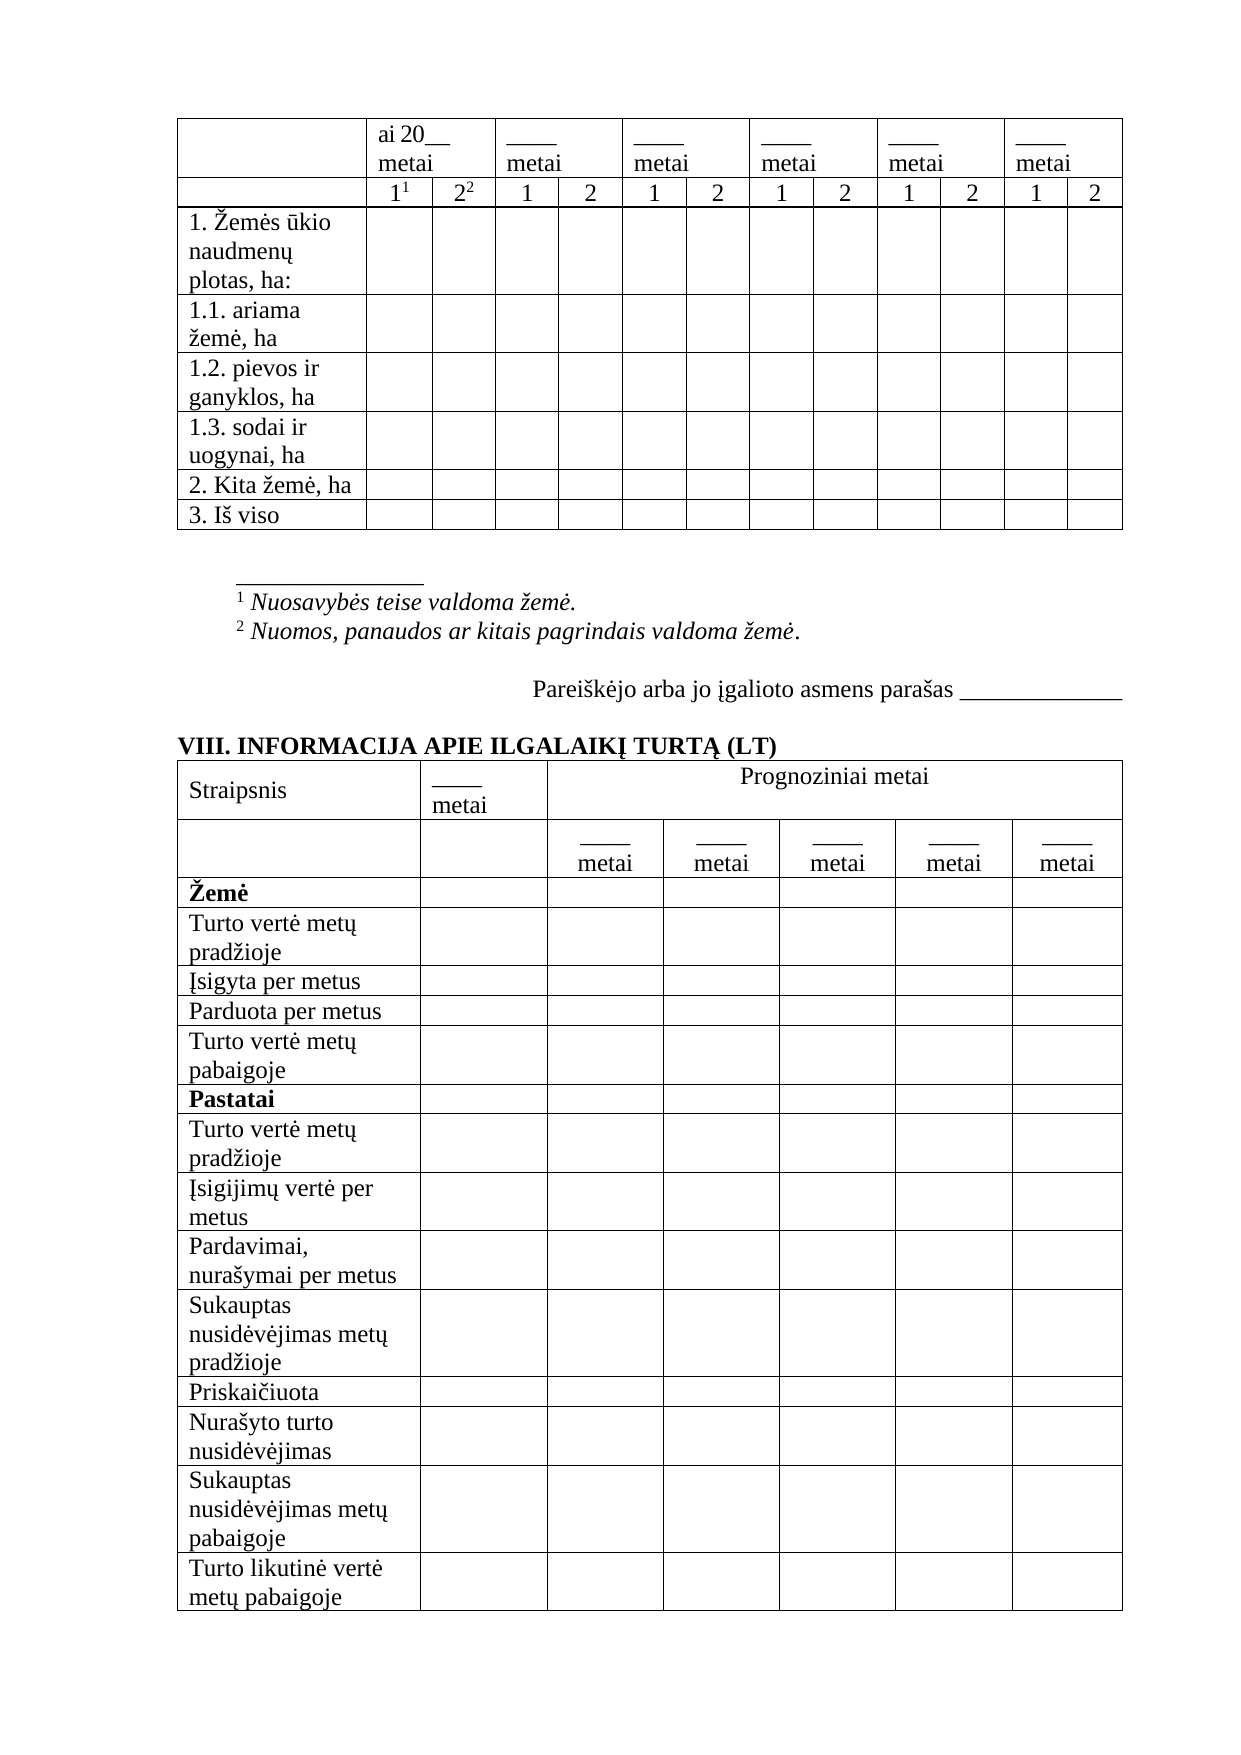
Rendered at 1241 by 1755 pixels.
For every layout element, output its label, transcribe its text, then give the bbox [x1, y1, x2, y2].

table_cell Įsigijimų vertė per metus [178, 1173, 420, 1230]
table_cell [814, 208, 877, 294]
table_cell [941, 295, 1004, 352]
table_cell [433, 353, 495, 411]
table_header ai 20__ metai [367, 119, 495, 177]
table_cell [548, 996, 663, 1025]
table_cell [367, 470, 432, 499]
table_cell [421, 908, 547, 965]
table_header [178, 119, 366, 177]
table_cell [421, 1173, 547, 1230]
table_cell [878, 353, 940, 411]
table_cell [780, 1231, 895, 1289]
table_cell [421, 1407, 547, 1464]
table_cell [941, 412, 1004, 469]
table_cell [896, 1173, 1012, 1230]
table_cell [623, 500, 686, 529]
table_cell [421, 1377, 547, 1406]
table_cell [780, 1290, 895, 1376]
table_cell [896, 1377, 1012, 1406]
table_cell ____ metai [896, 820, 1012, 877]
table_cell [623, 470, 686, 499]
table_cell [750, 208, 813, 294]
table_cell 3. Iš viso [178, 500, 366, 529]
table_cell [421, 1085, 547, 1113]
table_cell [421, 1114, 547, 1172]
table_cell [780, 908, 895, 965]
table_cell [178, 820, 420, 877]
table_cell [421, 1553, 547, 1610]
table_cell ____ metai [623, 119, 749, 177]
table_cell [878, 295, 940, 352]
table_cell [623, 208, 686, 294]
table_cell [878, 208, 940, 294]
table_cell 2. Kita žemė, ha [178, 470, 366, 499]
table_cell [548, 1085, 663, 1113]
table_cell [780, 1026, 895, 1083]
table_cell Turto vertė metų pabaigoje [178, 1026, 420, 1083]
table_cell [896, 1290, 1012, 1376]
table_cell [1005, 500, 1067, 529]
table_cell [878, 412, 940, 469]
table_cell [433, 470, 495, 499]
table_cell [664, 966, 779, 995]
table_cell ____ metai [1005, 119, 1122, 177]
table_cell [814, 412, 877, 469]
table_cell 1. Žemės ūkio naudmenų plotas, ha: [178, 208, 366, 294]
table_cell [421, 1026, 547, 1083]
table_header Straipsnis [178, 761, 420, 818]
table_cell [548, 908, 663, 965]
table_cell [496, 353, 558, 411]
table_cell [1005, 353, 1067, 411]
table_cell [421, 1466, 547, 1552]
table_cell [896, 1026, 1012, 1083]
table_cell [687, 295, 749, 352]
table_cell [623, 412, 686, 469]
table_cell [421, 878, 547, 907]
table_cell [178, 178, 366, 206]
table_cell [1068, 295, 1122, 352]
table_cell [548, 1026, 663, 1083]
table_cell [548, 1290, 663, 1376]
table_cell [896, 996, 1012, 1025]
text _______________ [177, 559, 1122, 587]
table_cell [664, 996, 779, 1025]
table_cell [780, 966, 895, 995]
table_cell 2 [1068, 178, 1122, 206]
table_cell [367, 208, 432, 294]
table_cell [559, 470, 622, 499]
table_cell [1068, 208, 1122, 294]
table_cell [750, 470, 813, 499]
table_cell [896, 1085, 1012, 1113]
table_cell [559, 295, 622, 352]
table_cell [623, 295, 686, 352]
table_cell [421, 1290, 547, 1376]
table_cell Sukauptas nusidėvėjimas metų pradžioje [178, 1290, 420, 1376]
table_cell 2 [687, 178, 749, 206]
table_cell [687, 470, 749, 499]
table_cell [367, 412, 432, 469]
table_cell [664, 1407, 779, 1464]
table_cell [548, 878, 663, 907]
table_cell [1005, 412, 1067, 469]
table_cell ____ metai [878, 119, 1004, 177]
table_cell [750, 500, 813, 529]
table_cell [664, 908, 779, 965]
table_cell [1013, 1407, 1122, 1464]
table_cell Turto likutinė vertė metų pabaigoje [178, 1553, 420, 1610]
table_cell Pardavimai, nurašymai per metus [178, 1231, 420, 1289]
table_cell [1013, 1026, 1122, 1083]
table_cell [1068, 353, 1122, 411]
table_cell [780, 1173, 895, 1230]
table_cell [1068, 500, 1122, 529]
table_cell [623, 353, 686, 411]
table_cell [1013, 1290, 1122, 1376]
table_cell [687, 500, 749, 529]
table_cell [896, 966, 1012, 995]
table_cell [664, 1466, 779, 1552]
table_cell [814, 295, 877, 352]
table_cell [1013, 1173, 1122, 1230]
table_cell [1005, 470, 1067, 499]
table_cell [559, 353, 622, 411]
table_cell [1013, 966, 1122, 995]
table_cell [421, 966, 547, 995]
table_cell [496, 295, 558, 352]
table_cell [896, 1114, 1012, 1172]
table_cell 2 [814, 178, 877, 206]
table_cell [780, 1085, 895, 1113]
table_cell [664, 1114, 779, 1172]
table_cell [814, 500, 877, 529]
table_cell [664, 878, 779, 907]
table_cell [664, 1290, 779, 1376]
table_cell [548, 1553, 663, 1610]
table_header ____ metai [421, 761, 547, 818]
table_cell [1005, 208, 1067, 294]
table_cell 1 [750, 178, 813, 206]
table_cell Sukauptas nusidėvėjimas metų pabaigoje [178, 1466, 420, 1552]
table_cell [1068, 470, 1122, 499]
table_cell [1013, 1231, 1122, 1289]
table_cell [548, 966, 663, 995]
table_cell [559, 500, 622, 529]
table_cell [896, 1466, 1012, 1552]
table_cell [421, 996, 547, 1025]
table_cell [1013, 996, 1122, 1025]
table_cell [941, 500, 1004, 529]
table_cell [548, 1173, 663, 1230]
table_cell [664, 1231, 779, 1289]
table_cell [433, 295, 495, 352]
table_cell ____ metai [664, 820, 779, 877]
table_cell [1013, 878, 1122, 907]
table_cell [548, 1114, 663, 1172]
table_cell [878, 500, 940, 529]
table_cell [367, 500, 432, 529]
table_cell [664, 1173, 779, 1230]
table_cell [548, 1377, 663, 1406]
table_cell [421, 1231, 547, 1289]
table_cell 1 [623, 178, 686, 206]
table_cell [687, 412, 749, 469]
table_cell [496, 470, 558, 499]
table_cell [433, 208, 495, 294]
table_cell [548, 1407, 663, 1464]
table_cell [780, 878, 895, 907]
table_cell Priskaičiuota [178, 1377, 420, 1406]
table_cell [896, 908, 1012, 965]
table_cell [750, 412, 813, 469]
table_cell [896, 1231, 1012, 1289]
table_cell [559, 412, 622, 469]
text VIII. INFORMACIJA APIE ILGALAIKĮ TURTĄ (LT) [177, 731, 1122, 760]
table_cell [941, 208, 1004, 294]
table_cell [896, 1553, 1012, 1610]
table_cell 1 [878, 178, 940, 206]
table_cell [941, 353, 1004, 411]
table_cell [367, 295, 432, 352]
table_cell [1005, 295, 1067, 352]
table_cell [664, 1377, 779, 1406]
table_cell [496, 500, 558, 529]
table_cell 11 [367, 178, 432, 206]
table_cell Įsigyta per metus [178, 966, 420, 995]
table_cell [548, 1231, 663, 1289]
table_cell [750, 353, 813, 411]
table_cell [1013, 908, 1122, 965]
table_cell Žemė [178, 878, 420, 907]
table_cell Turto vertė metų pradžioje [178, 1114, 420, 1172]
table_cell [1013, 1114, 1122, 1172]
table_cell 1.1. ariama žemė, ha [178, 295, 366, 352]
table_cell [687, 208, 749, 294]
table_cell [780, 1377, 895, 1406]
table_cell [878, 470, 940, 499]
table_cell [1013, 1553, 1122, 1610]
text Pareiškėjo arba jo įgalioto asmens parašas _____________ [177, 674, 1122, 702]
table_cell Pastatai [178, 1085, 420, 1113]
table_cell [1013, 1466, 1122, 1552]
table_cell 1.2. pievos ir ganyklos, ha [178, 353, 366, 411]
table_cell Turto vertė metų pradžioje [178, 908, 420, 965]
table_cell [559, 208, 622, 294]
table_cell [548, 1466, 663, 1552]
text 1 Nuosavybės teise valdoma žemė. [177, 587, 1122, 616]
table_cell [1068, 412, 1122, 469]
table_cell [814, 353, 877, 411]
table_cell ____ metai [496, 119, 622, 177]
table_cell ____ metai [548, 820, 663, 877]
table_cell [664, 1085, 779, 1113]
table_cell [433, 412, 495, 469]
table_cell [1013, 1085, 1122, 1113]
table_cell [780, 996, 895, 1025]
table_cell ____ metai [780, 820, 895, 877]
table_cell Nurašyto turto nusidėvėjimas [178, 1407, 420, 1464]
table_cell [664, 1553, 779, 1610]
table_cell [421, 820, 547, 877]
table_cell [664, 1026, 779, 1083]
table_cell 2 [941, 178, 1004, 206]
table_cell [496, 412, 558, 469]
table_cell [896, 878, 1012, 907]
table_cell [780, 1466, 895, 1552]
table_cell [780, 1553, 895, 1610]
table_cell [433, 500, 495, 529]
table_cell 1 [496, 178, 558, 206]
text 2 Nuomos, panaudos ar kitais pagrindais valdoma žemė. [177, 616, 1122, 645]
table_cell [780, 1114, 895, 1172]
table_header Prognoziniai metai [548, 761, 1122, 818]
table_cell [687, 353, 749, 411]
table_cell [1013, 1377, 1122, 1406]
table_cell ____ metai [750, 119, 877, 177]
table_cell [941, 470, 1004, 499]
table_cell 2 [559, 178, 622, 206]
table_cell 1 [1005, 178, 1067, 206]
table_cell Parduota per metus [178, 996, 420, 1025]
table_cell [496, 208, 558, 294]
table_cell [780, 1407, 895, 1464]
table_cell 1.3. sodai ir uogynai, ha [178, 412, 366, 469]
table_cell [750, 295, 813, 352]
table_cell [814, 470, 877, 499]
table_cell ____ metai [1013, 820, 1122, 877]
table_cell 22 [433, 178, 495, 206]
table_cell [367, 353, 432, 411]
table_cell [896, 1407, 1012, 1464]
